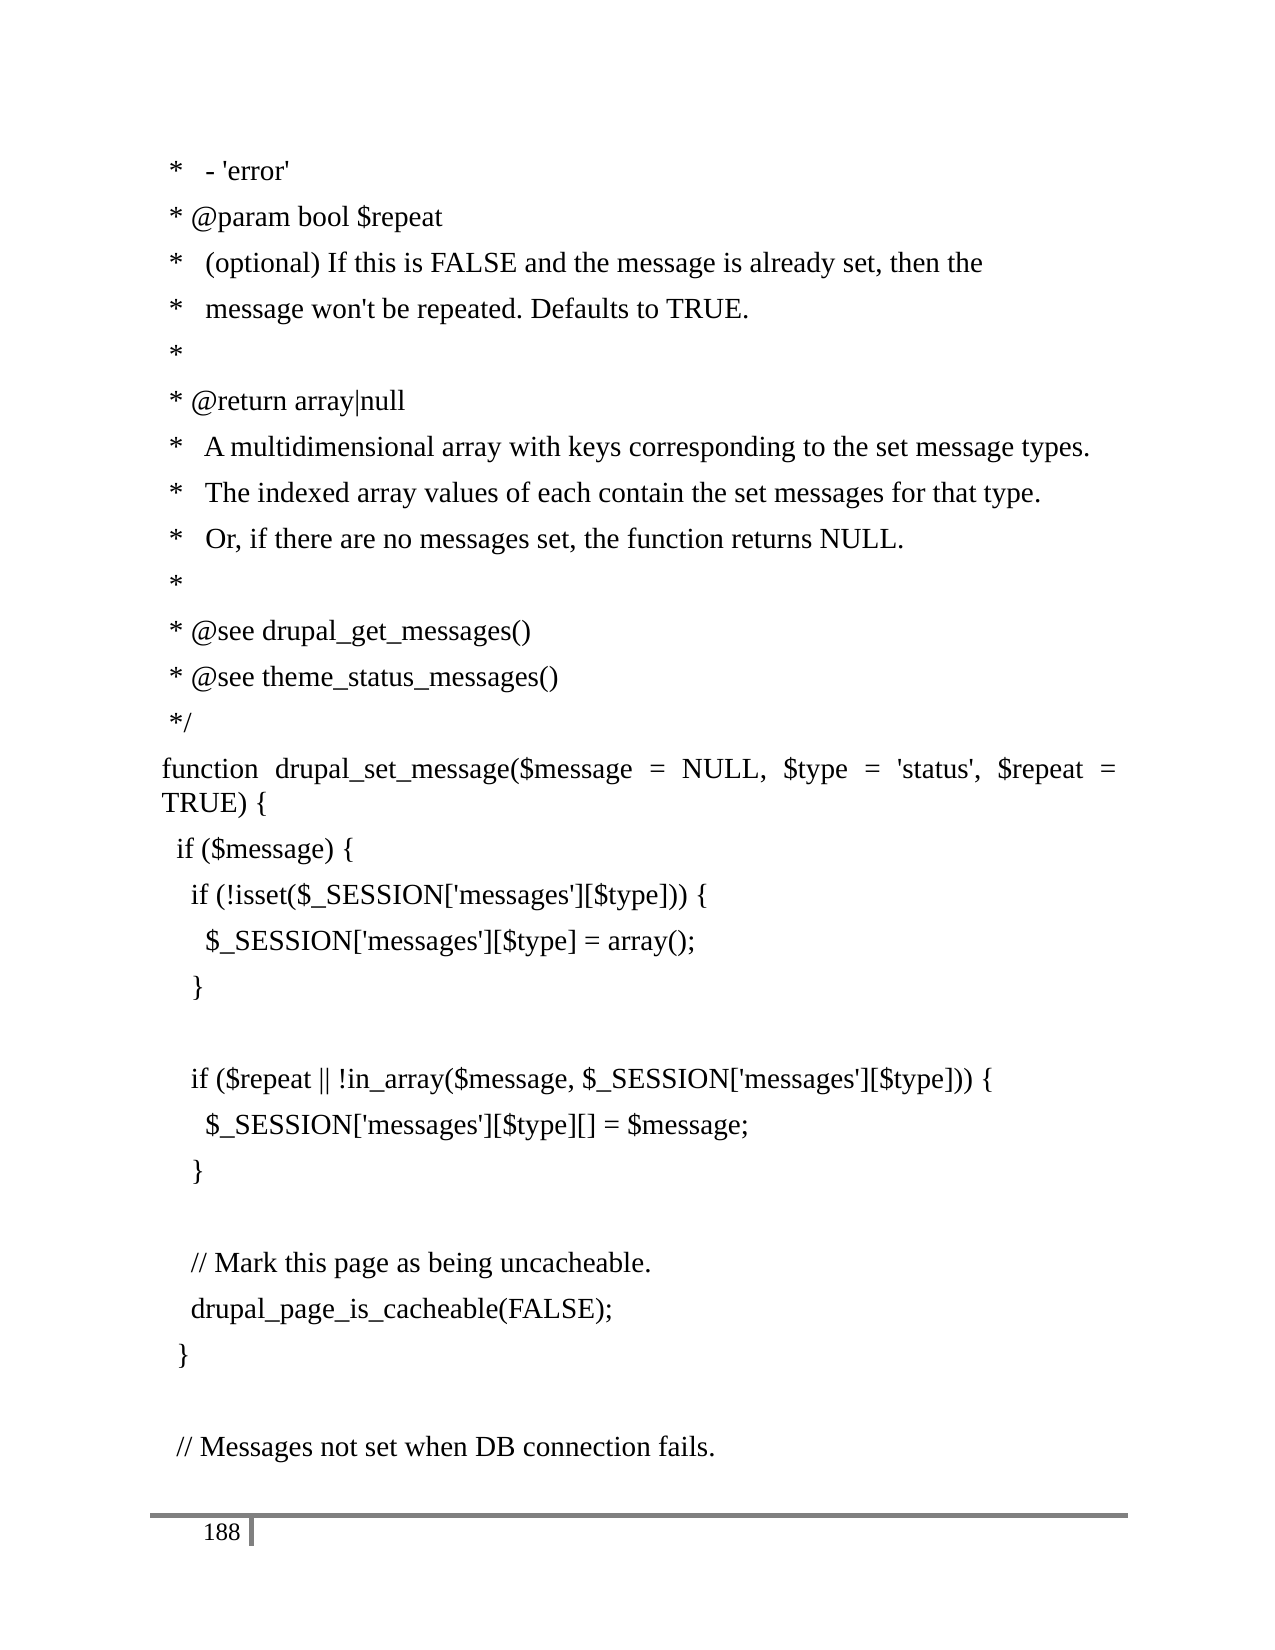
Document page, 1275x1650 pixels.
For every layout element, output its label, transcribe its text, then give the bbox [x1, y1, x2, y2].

text } [161, 969, 1117, 1003]
text $_SESSION['messages'][$type] = array(); [161, 923, 1117, 957]
text * @see theme_status_messages() [161, 659, 1117, 693]
text } [161, 1153, 1117, 1187]
text */ [161, 705, 1117, 739]
text * - 'error' [161, 153, 1117, 186]
text if ($repeat || !in_array($message, $_SESSION['messages'][$type])) { [161, 1061, 1117, 1095]
text * @param bool $repeat [161, 199, 1117, 232]
text $_SESSION['messages'][$type][] = $message; [161, 1107, 1117, 1141]
text * A multidimensional array with keys corresponding to the set message types. [161, 429, 1117, 463]
text * @return array|null [161, 383, 1117, 417]
text if ($message) { [161, 831, 1117, 864]
text function drupal_set_message($message = NULL, $type = 'status', $repeat = TRUE) { [161, 751, 1117, 818]
text * Or, if there are no messages set, the function returns NULL. [161, 521, 1117, 555]
text * (optional) If this is FALSE and the message is already set, then the [161, 245, 1117, 278]
text * message won't be repeated. Defaults to TRUE. [161, 291, 1117, 324]
text * @see drupal_get_messages() [161, 613, 1117, 647]
text drupal_page_is_cacheable(FALSE); [161, 1291, 1117, 1325]
text // Messages not set when DB connection fails. [161, 1429, 1117, 1463]
text * [161, 337, 1117, 371]
text * The indexed array values of each contain the set messages for that type. [161, 475, 1117, 509]
text if (!isset($_SESSION['messages'][$type])) { [161, 877, 1117, 911]
text * [161, 567, 1117, 601]
text // Mark this page as being uncacheable. [161, 1245, 1117, 1279]
text } [161, 1337, 1117, 1371]
